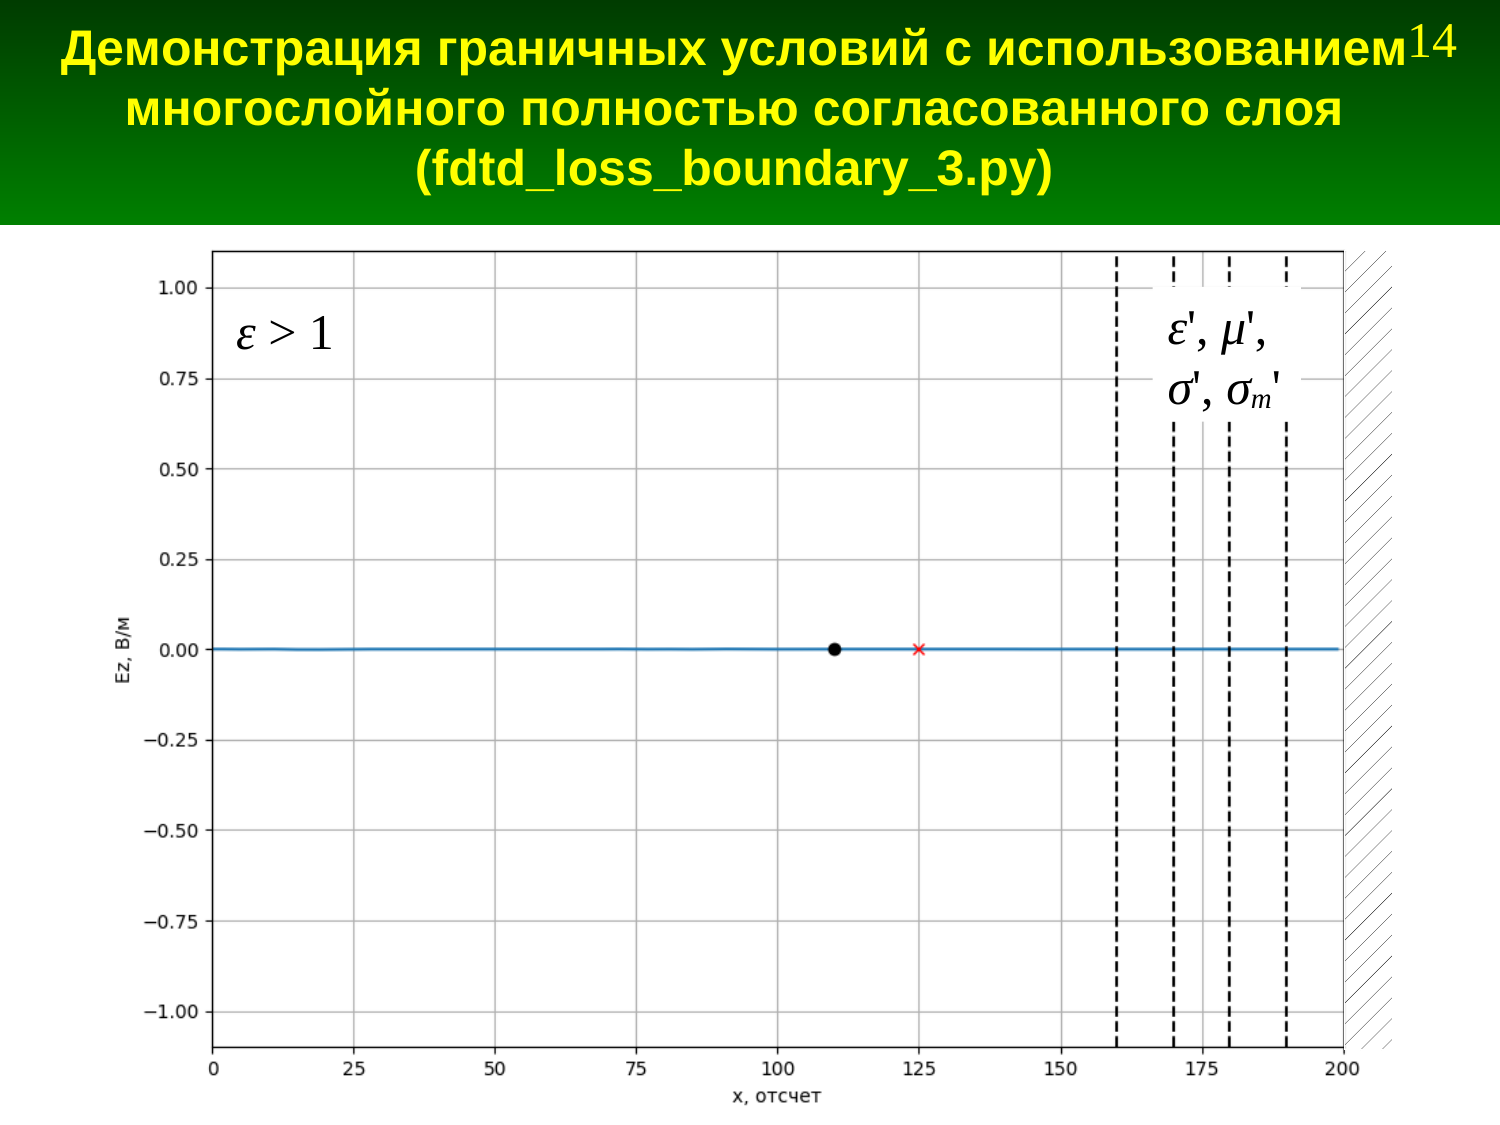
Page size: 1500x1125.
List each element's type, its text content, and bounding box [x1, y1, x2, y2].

picture [107, 242, 1366, 1116]
text_box ε > 1 [221, 292, 351, 368]
text_box ε', μ', σ', σm' [1152, 286, 1301, 422]
text_box [1344, 250, 1393, 1050]
title Демонстрация граничных условий с использованием многослойного полностью согласованного слоя (fdtd_loss_boundary_3.py) [28, 0, 1441, 234]
